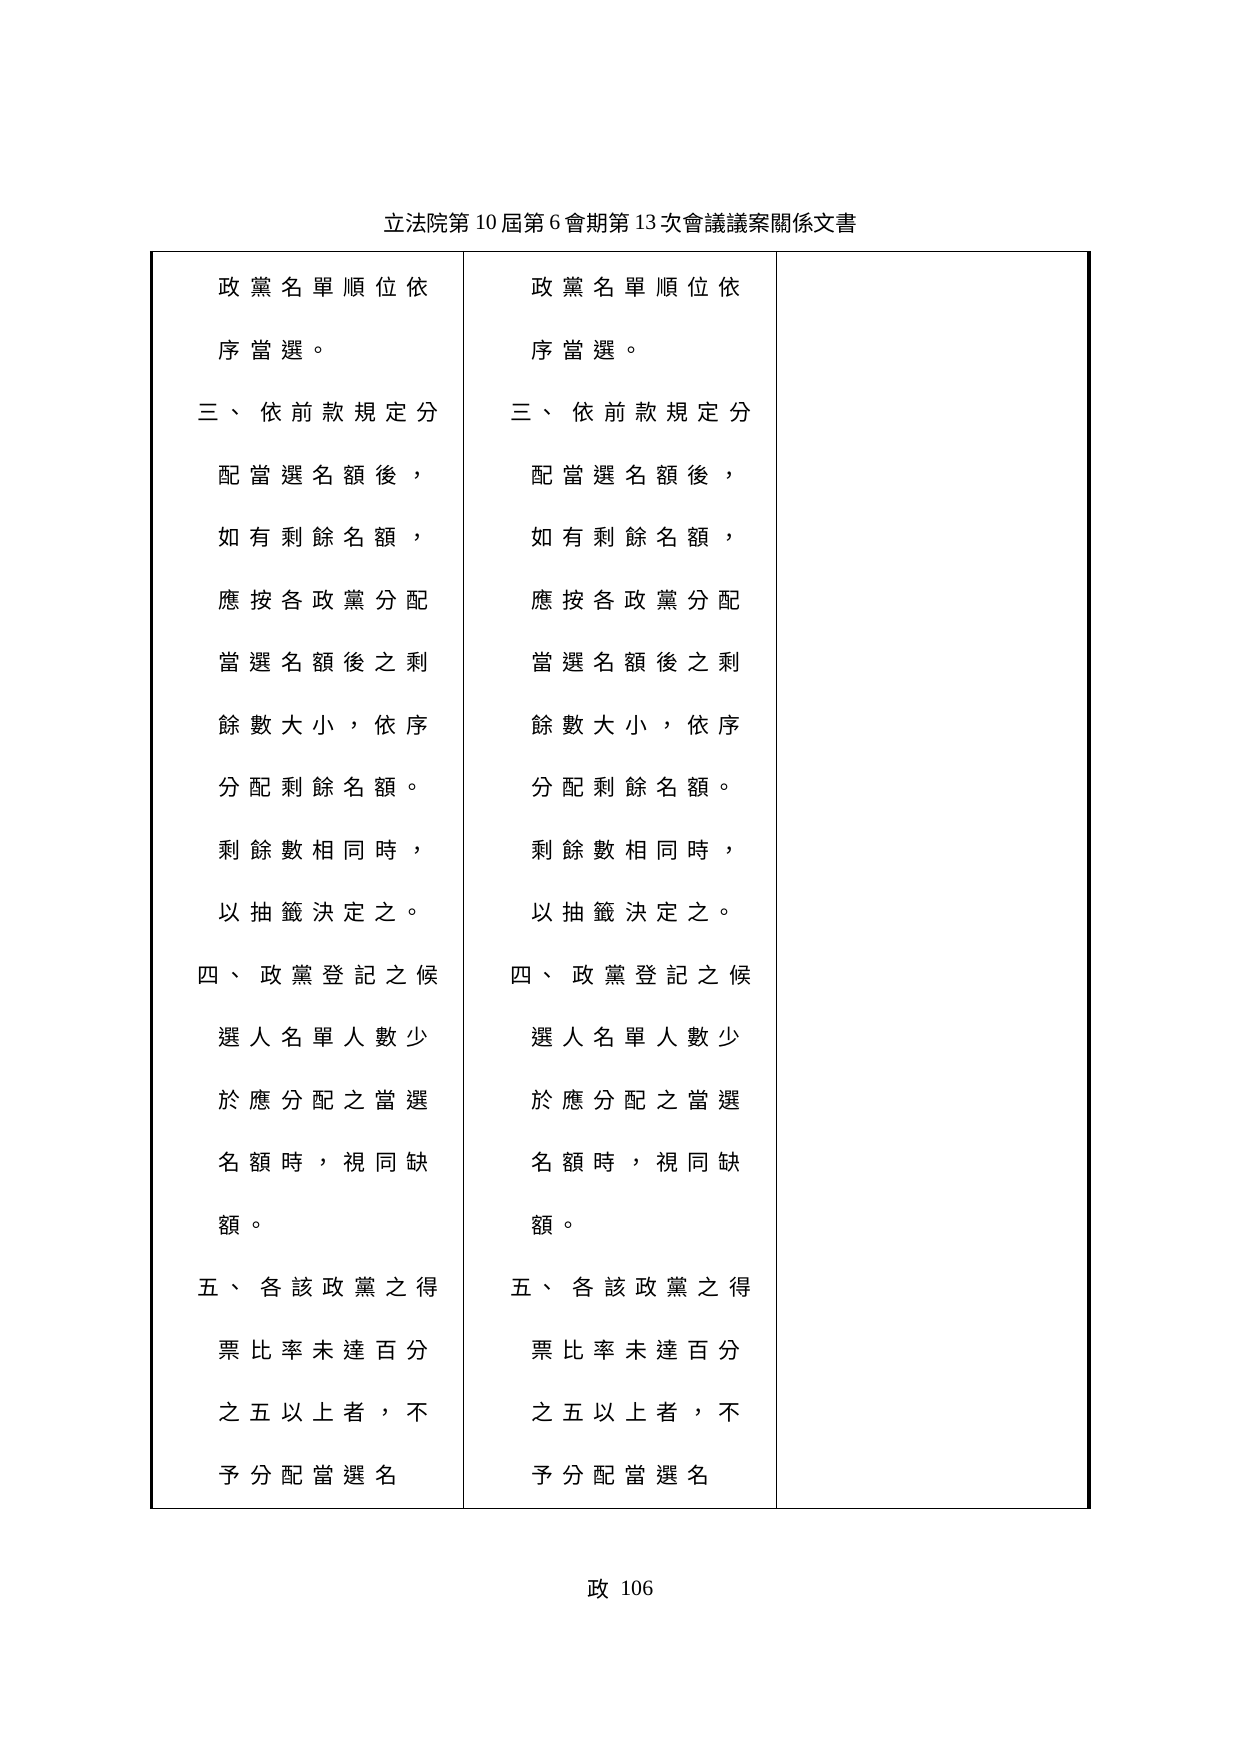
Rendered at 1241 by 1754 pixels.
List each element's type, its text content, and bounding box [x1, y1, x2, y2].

table_cell 政黨名單順位依序當選。 三、依前款規定分配當選名額後，如有剩餘名額，應按各政黨分配當選名額後之剩餘數大小，依序分配剩餘名額。剩餘數相同時，以抽籤決定之。 四、政黨登記之候選人名單人數少於應分配之當選名額時，視同缺額。 五、各該政黨之得票比率未達百分之五以上者，不予分配當選名 [153, 252, 463, 1508]
table_cell [777, 252, 1087, 1508]
table_cell 政黨名單順位依序當選。 三、依前款規定分配當選名額後，如有剩餘名額，應按各政黨分配當選名額後之剩餘數大小，依序分配剩餘名額。剩餘數相同時，以抽籤決定之。 四、政黨登記之候選人名單人數少於應分配之當選名額時，視同缺額。 五、各該政黨之得票比率未達百分之五以上者，不予分配當選名 [464, 252, 776, 1508]
